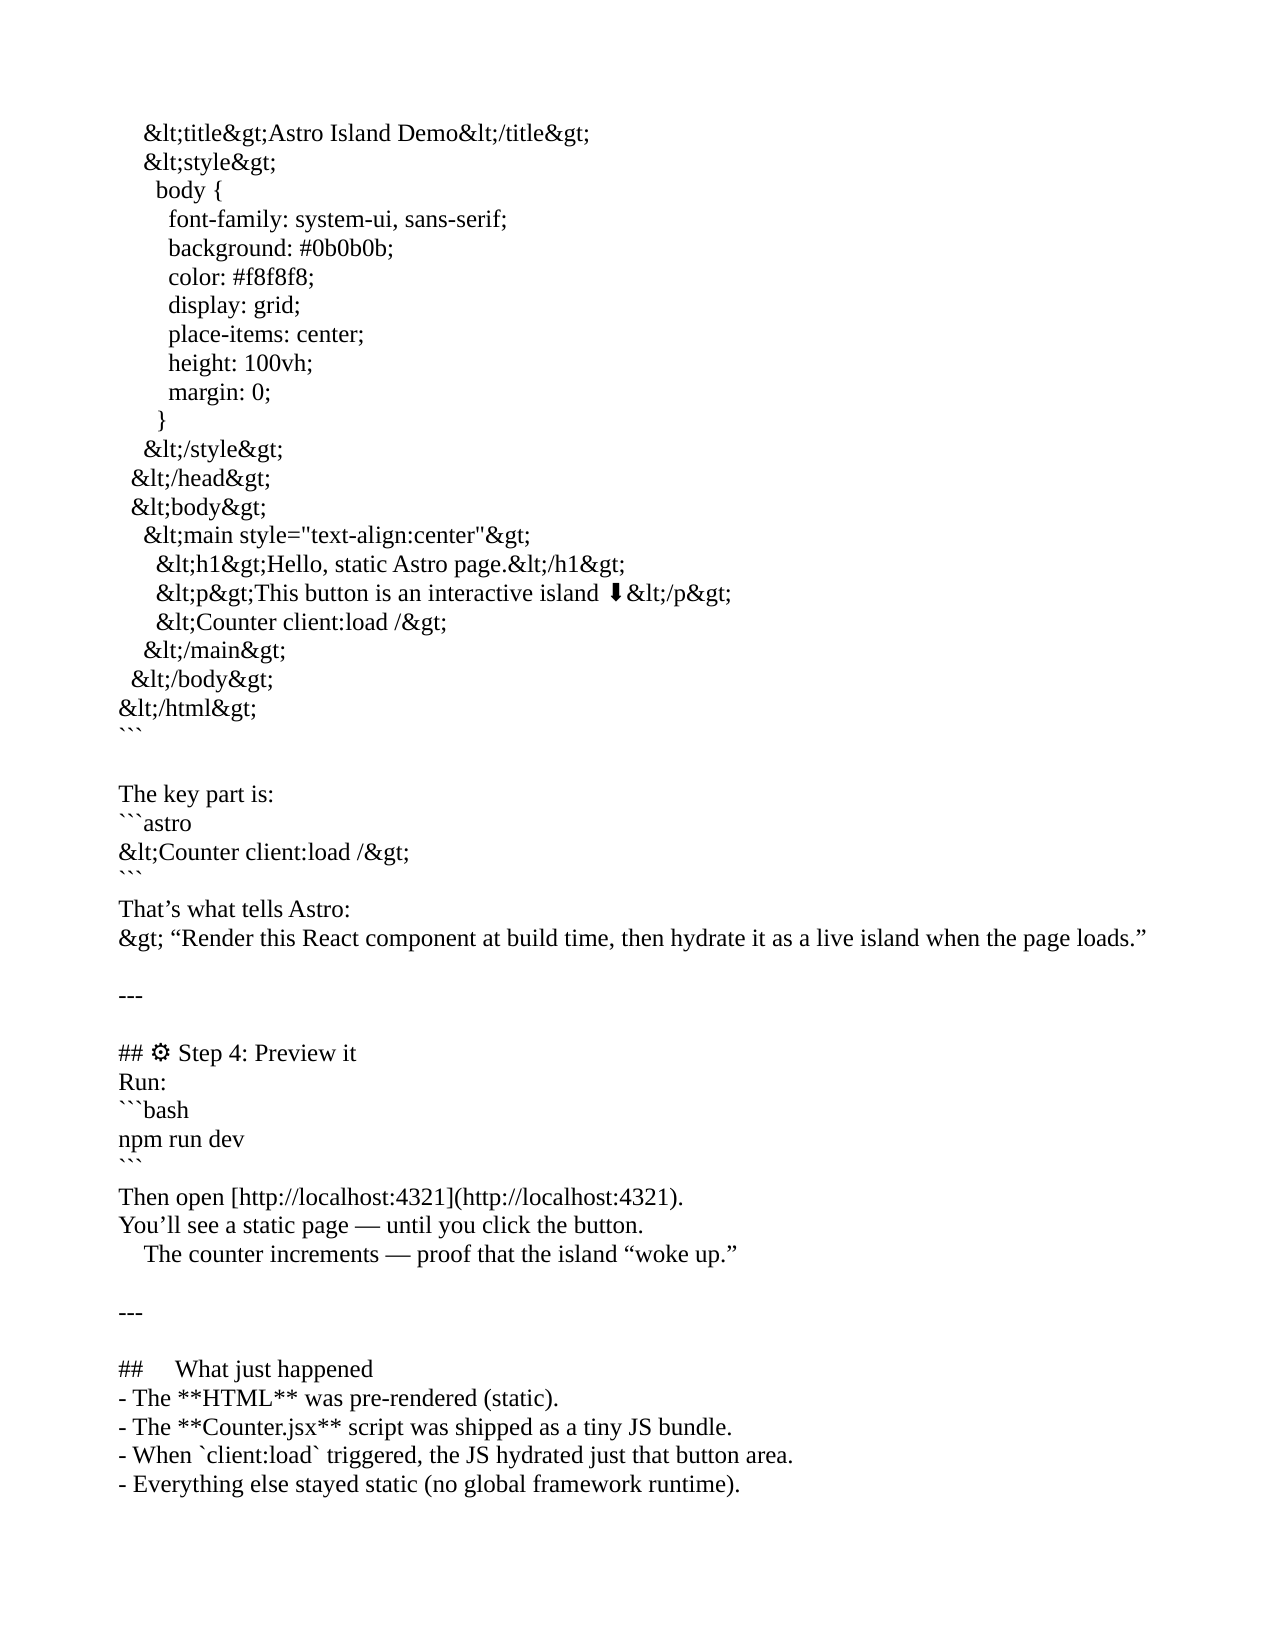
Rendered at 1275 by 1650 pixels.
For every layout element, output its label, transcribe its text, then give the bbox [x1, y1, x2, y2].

text --- [118, 981, 1157, 1009]
text color: #f8f8f8; [118, 262, 1157, 291]
text - The **Counter.jsx** script was shipped as a tiny JS bundle. [118, 1412, 1157, 1441]
text &gt; “Render this React component at build time, then hydrate it as a live island when the page loads.” [118, 923, 1157, 952]
text &lt;title&gt;Astro Island Demo&lt;/title&gt; [118, 118, 1157, 147]
text - When `client:load` triggered, the JS hydrated just that button area. [118, 1441, 1157, 1469]
text npm run dev [118, 1124, 1157, 1153]
text &lt;/style&gt; [118, 434, 1157, 463]
text &lt;/head&gt; [118, 463, 1157, 492]
text font-family: system-ui, sans-serif; [118, 204, 1157, 233]
text ``` [118, 1153, 1157, 1182]
text place-items: center; [118, 319, 1157, 348]
text - Everything else stayed static (no global framework runtime). [118, 1469, 1157, 1498]
text &lt;/main&gt; [118, 636, 1157, 664]
text background: #0b0b0b; [118, 233, 1157, 262]
text } [118, 406, 1157, 434]
text You’ll see a static page — until you click the button. [118, 1211, 1157, 1239]
text &lt;main style="text-align:center"&gt; [118, 521, 1157, 549]
text ``` [118, 722, 1157, 751]
text Then open [http://localhost:4321](http://localhost:4321). [118, 1182, 1157, 1211]
text --- [118, 1297, 1157, 1326]
text margin: 0; [118, 377, 1157, 406]
text display: grid; [118, 291, 1157, 319]
text 🎉 The counter increments — proof that the island “woke up.” [118, 1239, 1157, 1268]
text The key part is: [118, 779, 1157, 808]
text &lt;style&gt; [118, 147, 1157, 176]
text ## ⚙️ Step 4: Preview it [118, 1038, 1157, 1067]
text Run: [118, 1067, 1157, 1096]
text &lt;p&gt;This button is an interactive island ⬇️&lt;/p&gt; [118, 578, 1157, 607]
text ## 🧠 What just happened [118, 1354, 1157, 1383]
text &lt;Counter client:load /&gt; [118, 837, 1157, 866]
text &lt;/body&gt; [118, 664, 1157, 693]
text &lt;Counter client:load /&gt; [118, 607, 1157, 636]
text - The **HTML** was pre-rendered (static). [118, 1383, 1157, 1412]
text ``` [118, 866, 1157, 894]
text ```astro [118, 808, 1157, 837]
text body { [118, 176, 1157, 204]
text ```bash [118, 1096, 1157, 1124]
text That’s what tells Astro: [118, 894, 1157, 923]
text &lt;/html&gt; [118, 693, 1157, 722]
text &lt;body&gt; [118, 492, 1157, 521]
text height: 100vh; [118, 348, 1157, 377]
text &lt;h1&gt;Hello, static Astro page.&lt;/h1&gt; [118, 549, 1157, 578]
